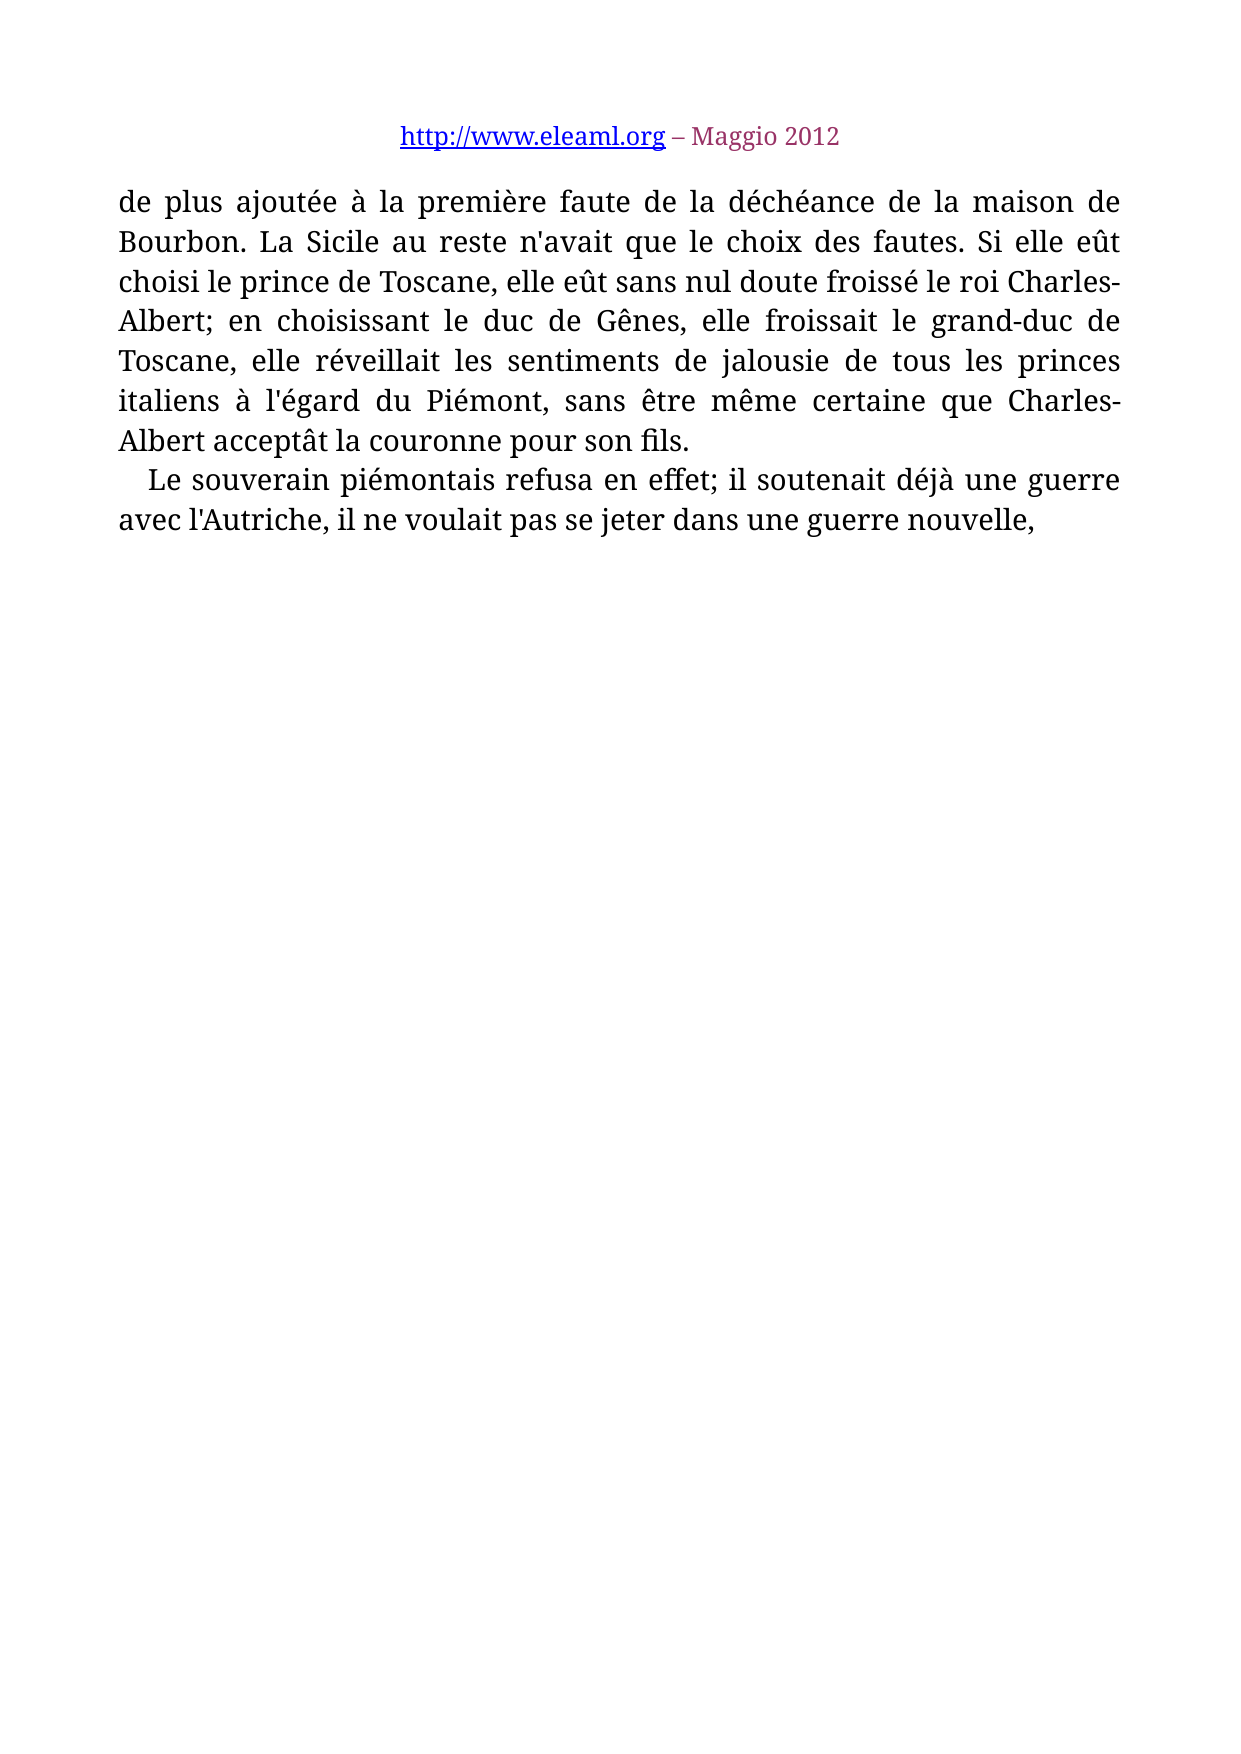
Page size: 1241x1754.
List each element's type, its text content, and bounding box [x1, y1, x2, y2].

text de plus ajoutée à la première faute de la déchéance de la maison de Bourbon. La Sicile au reste n'avait que le choix des fautes. Si elle eût choisi le prince de Toscane, elle eût sans nul doute froissé le roi Charles-Albert; en choisissant le duc de Gênes, elle froissait le grand-duc de Toscane, elle réveillait les sentiments de jalousie de tous les princes italiens à l'égard du Piémont, sans être même certaine que Charles-Albert acceptât la couronne pour son fils. [118, 182, 1122, 459]
text Le souverain piémontais refusa en effet; il soutenait déjà une guerre avec l'Autriche, il ne voulait pas se jeter dans une guerre nouvelle, [118, 459, 1122, 539]
